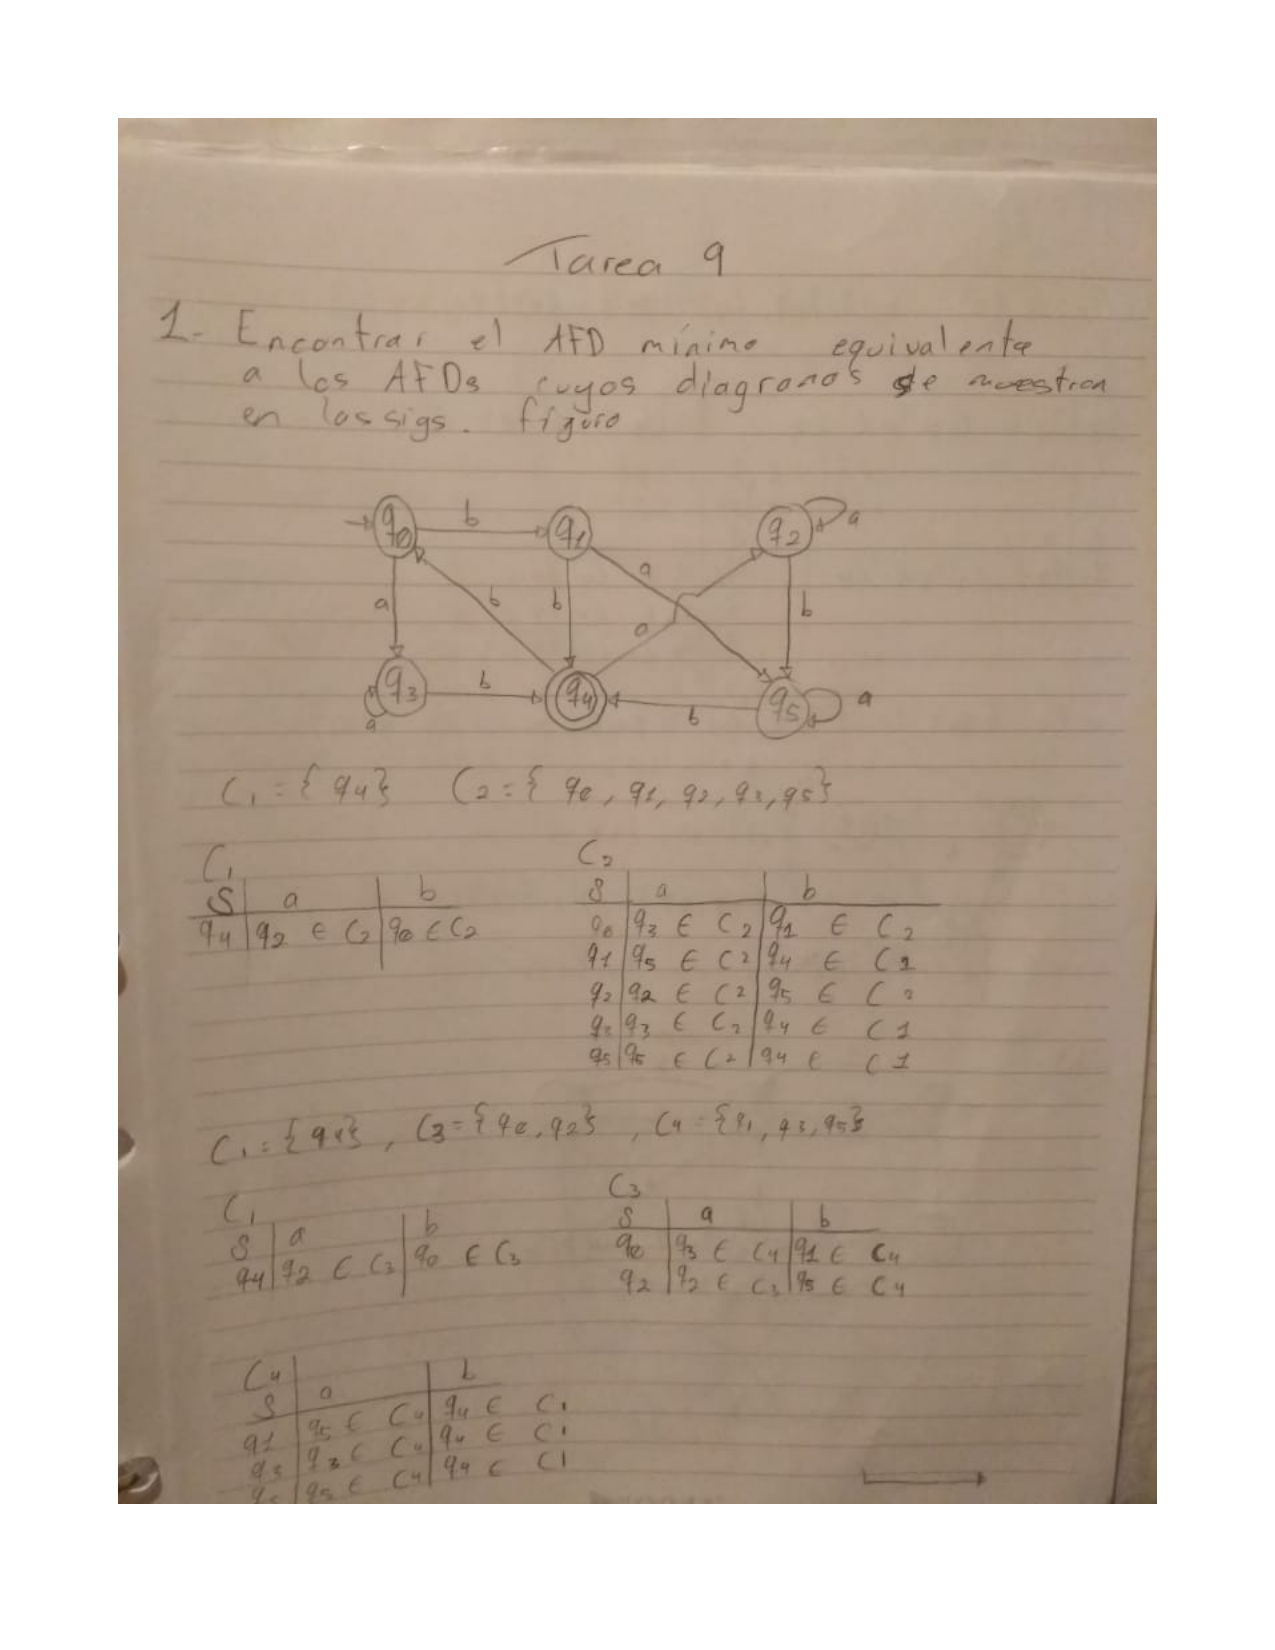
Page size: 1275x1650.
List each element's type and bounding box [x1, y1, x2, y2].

picture [118, 118, 1157, 1504]
